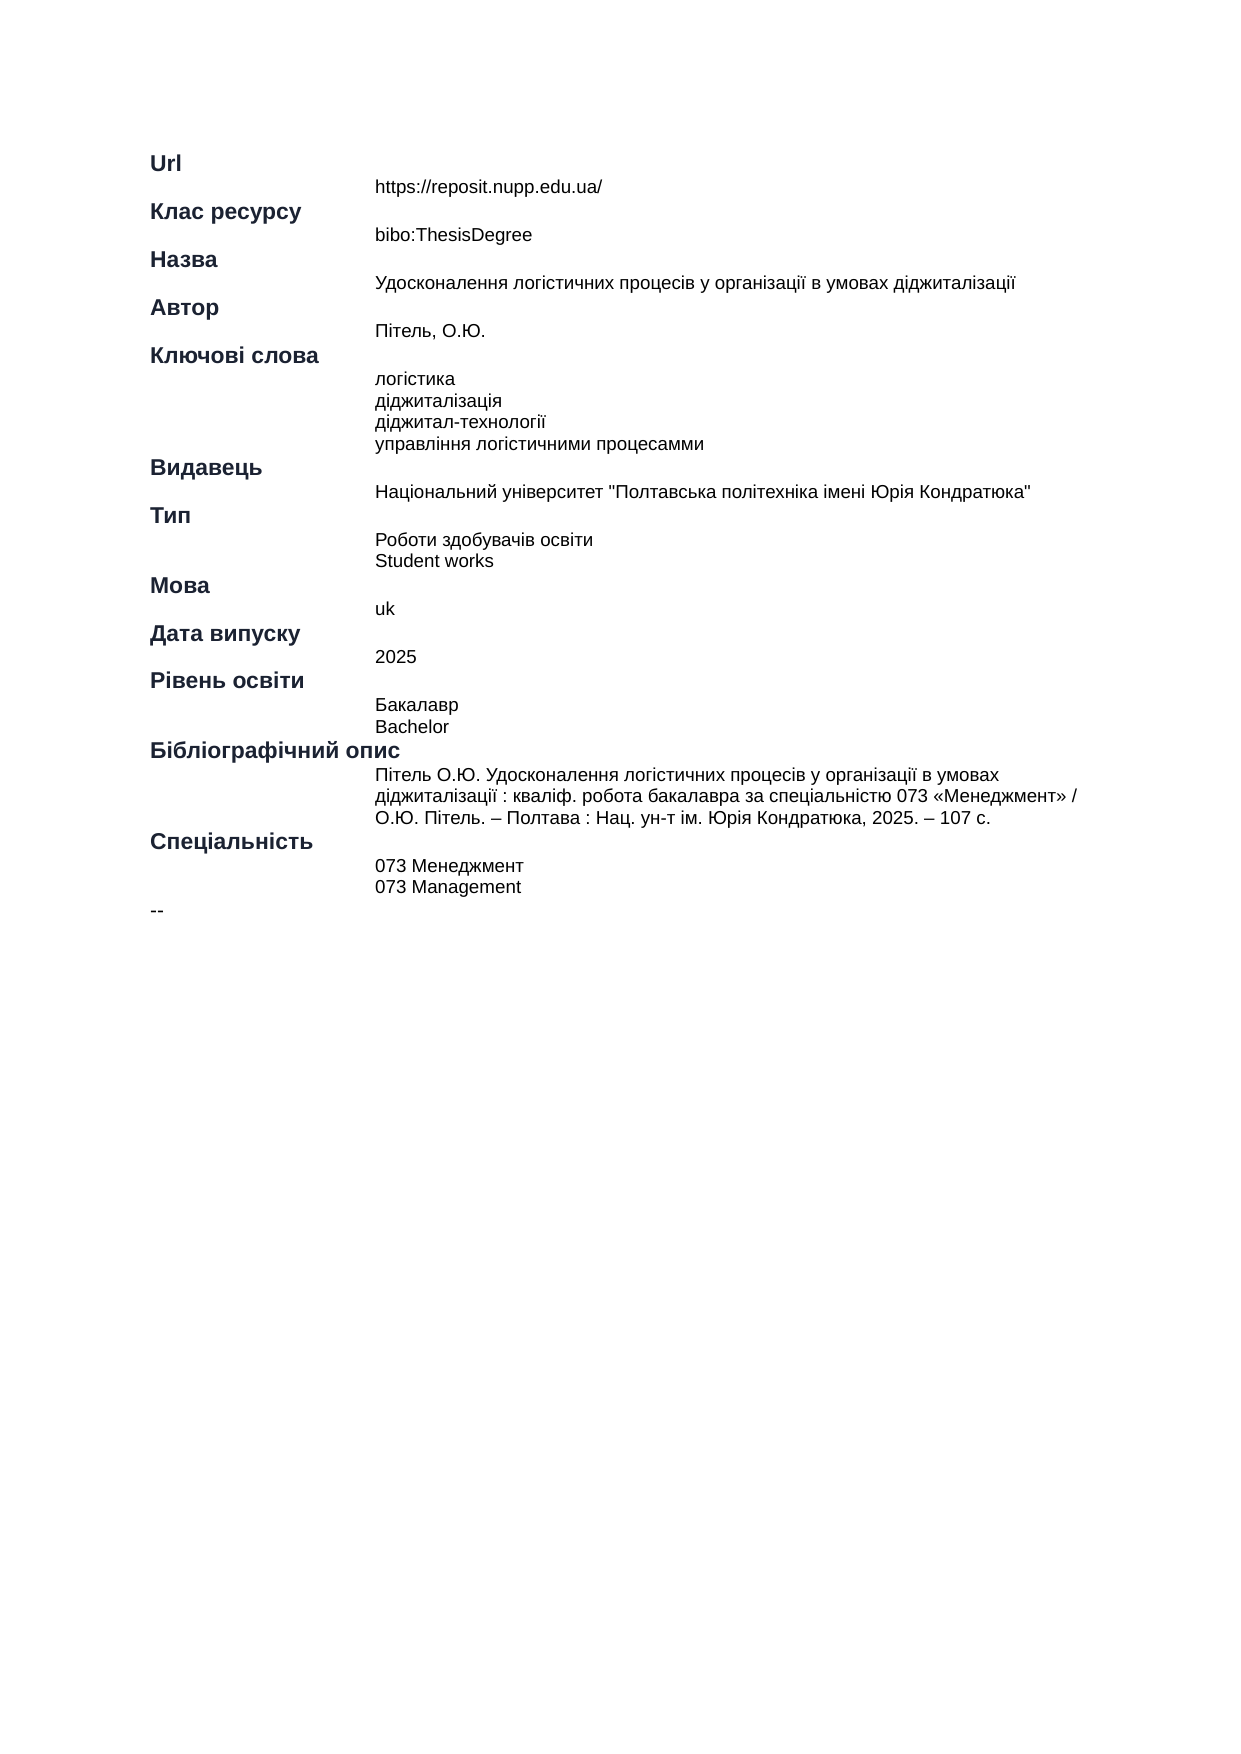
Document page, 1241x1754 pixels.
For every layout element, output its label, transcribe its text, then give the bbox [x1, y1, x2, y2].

text uk [375, 598, 1090, 619]
text Пітель, О.Ю. [375, 320, 1090, 342]
text Bachelor [375, 715, 1090, 737]
text Спеціальність [150, 828, 1090, 854]
text Тип [150, 502, 1090, 528]
text bibo:ThesisDegree [375, 224, 1090, 246]
text -- [150, 897, 1090, 921]
text Мова [150, 572, 1090, 598]
text управління логістичними процесамми [375, 433, 1090, 454]
text Бібліографічний опис [150, 737, 1090, 763]
text Клас ресурсу [150, 198, 1090, 224]
text Назва [150, 246, 1090, 272]
text Url [150, 150, 1090, 176]
text Удосконалення логістичних процесів у організації в умовах діджиталізації [375, 272, 1090, 294]
text 2025 [375, 646, 1090, 667]
text Пітель О.Ю. Удосконалення логістичних процесів у організації в умовах діджиталізації : кваліф. робота бакалавра за спеціальністю 073 «Менеджмент» / О.Ю. Пітель. – Полтава : Нац. ун-т ім. Юрія Кондратюка, 2025. – 107 с. [375, 763, 1090, 828]
text https://reposit.nupp.edu.ua/ [375, 176, 1090, 198]
text логістика [375, 368, 1090, 389]
text Бакалавр [375, 694, 1090, 715]
text Student works [375, 550, 1090, 572]
text Національний університет "Полтавська політехніка імені Юрія Кондратюка" [375, 481, 1090, 502]
text Роботи здобувачів освіти [375, 528, 1090, 550]
text Автор [150, 294, 1090, 320]
text Рівень освіти [150, 667, 1090, 694]
text Видавець [150, 454, 1090, 481]
text діджиталізація [375, 389, 1090, 411]
text Ключові слова [150, 342, 1090, 368]
text діджитал-технології [375, 411, 1090, 433]
text Дата випуску [150, 619, 1090, 646]
text 073 Менеджмент [375, 854, 1090, 876]
text 073 Management [375, 876, 1090, 897]
